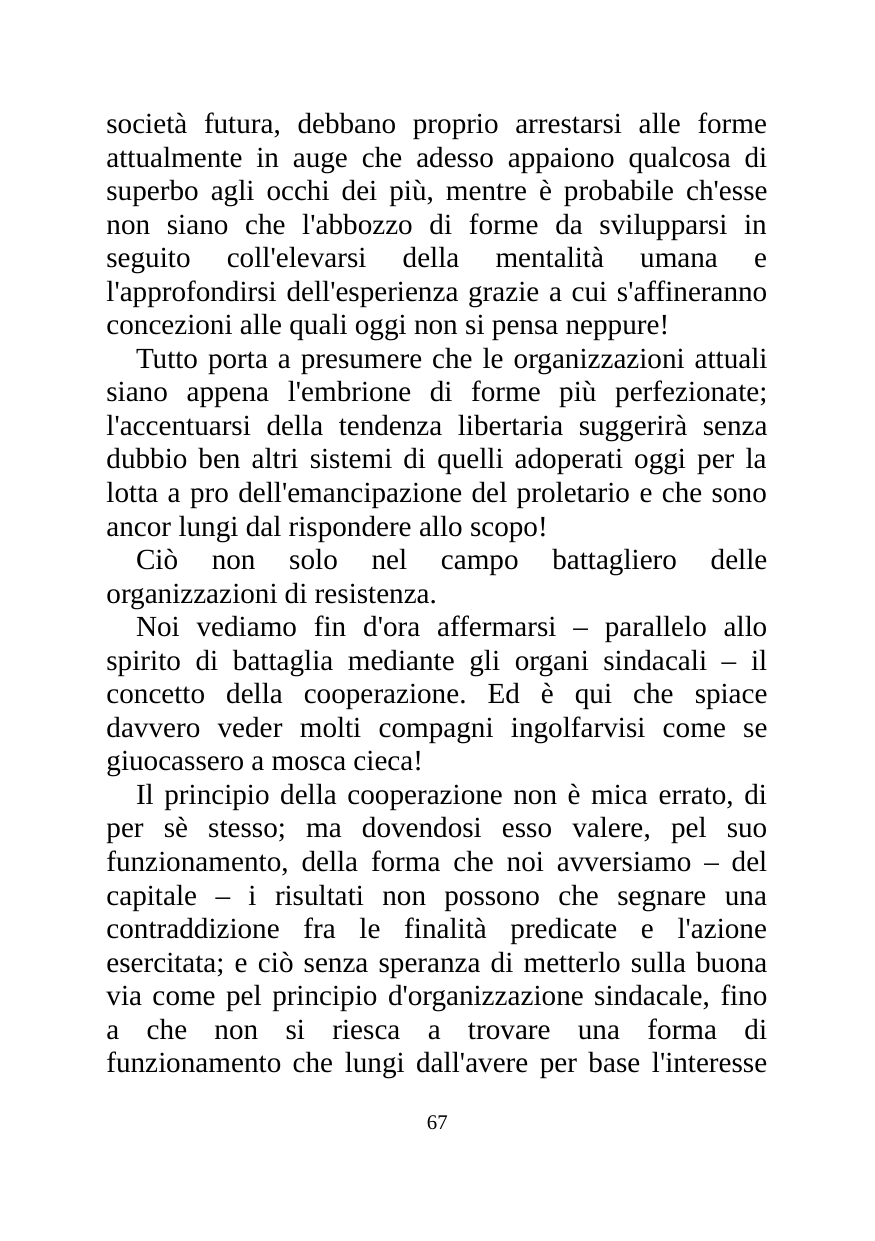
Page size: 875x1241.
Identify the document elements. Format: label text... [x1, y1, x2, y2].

text Noi vediamo fin d'ora affermarsi – parallelo allo spirito di battaglia mediante gli organi sindacali – il concetto della cooperazione. Ed è qui che spiace davvero veder molti compagni ingolfarvisi come se giuocassero a mosca cieca! [106, 609, 768, 777]
text società futura, debbano proprio arrestarsi alle forme attualmente in auge che adesso appaiono qualcosa di superbo agli occhi dei più, mentre è probabile ch'esse non siano che l'abbozzo di forme da svilupparsi in seguito coll'elevarsi della mentalità umana e l'approfondirsi dell'esperienza grazie a cui s'affineranno concezioni alle quali oggi non si pensa neppure! [106, 106, 768, 341]
text Il principio della cooperazione non è mica errato, di per sè stesso; ma dovendosi esso valere, pel suo funzionamento, della forma che noi avversiamo – del capitale – i risultati non possono che segnare una contraddizione fra le finalità predicate e l'azione esercitata; e ciò senza speranza di metterlo sulla buona via come pel principio d'organizzazione sindacale, fino a che non si riesca a trovare una forma di funzionamento che lungi dall'avere per base l'interesse [106, 777, 768, 1079]
text Tutto porta a presumere che le organizzazioni attuali siano appena l'embrione di forme più perfezionate; l'accentuarsi della tendenza libertaria suggerirà senza dubbio ben altri sistemi di quelli adoperati oggi per la lotta a pro dell'emancipazione del proletario e che sono ancor lungi dal rispondere allo scopo! [106, 341, 768, 542]
text Ciò non solo nel campo battagliero delle organizzazioni di resistenza. [106, 542, 768, 609]
